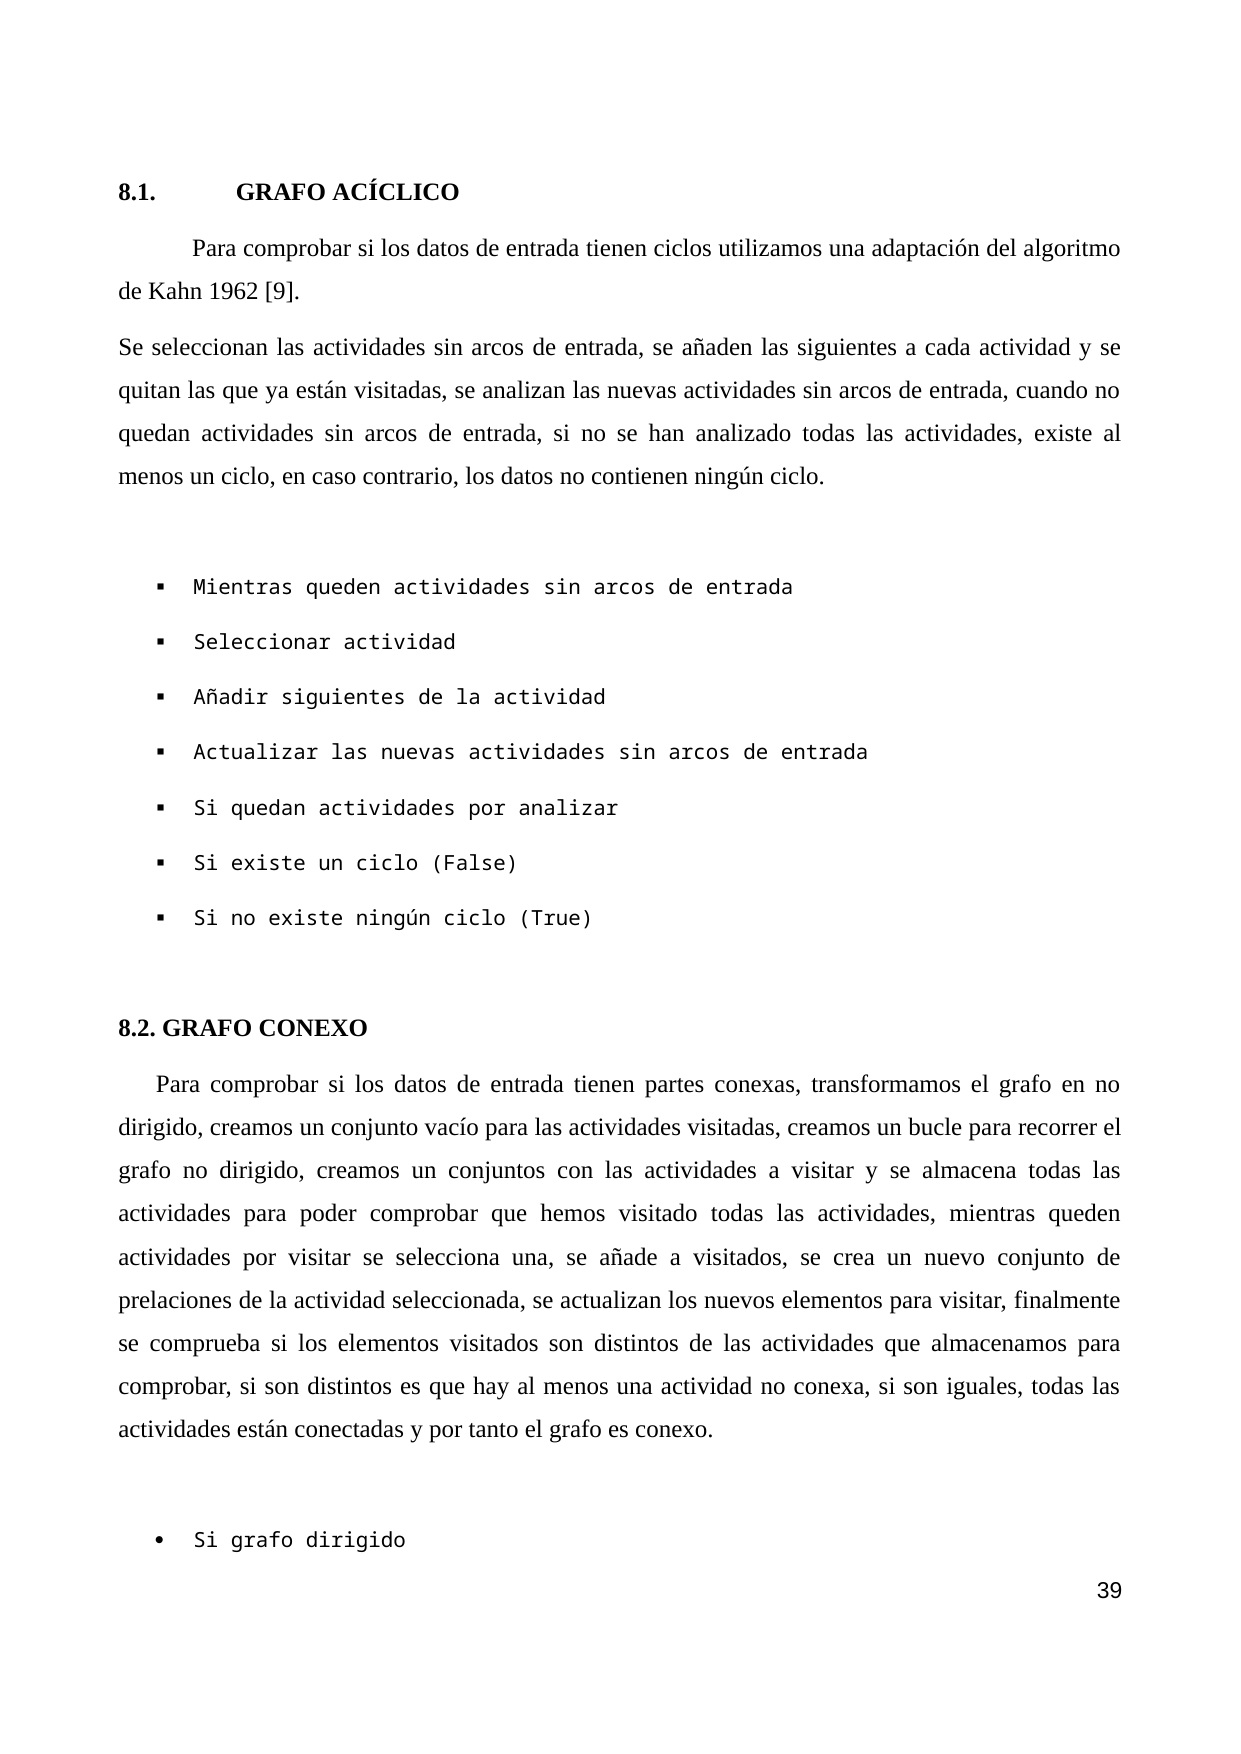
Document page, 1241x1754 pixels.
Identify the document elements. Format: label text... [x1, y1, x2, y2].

text 8.2. GRAFO CONEXO [118, 1013, 1122, 1042]
list Si quedan actividades por analizar [156, 793, 1122, 821]
text Se seleccionan las actividades sin arcos de entrada, se añaden las siguientes a cada actividad y se quitan las que ya están visitadas, se analizan las nuevas actividades sin arcos de entrada, cuando no quedan actividades sin arcos de entrada, si no se han analizado todas las actividades, existe al menos un ciclo, en caso contrario, los datos no contienen ningún ciclo. [118, 332, 1122, 490]
list Si existe un ciclo (False) [156, 848, 1122, 876]
text Para comprobar si los datos de entrada tienen ciclos utilizamos una adaptación del algoritmo de Kahn 1962 [0]. [118, 233, 1122, 305]
list GRAFO ACÍCLICO [118, 177, 1122, 206]
text Para comprobar si los datos de entrada tienen partes conexas, transformamos el grafo en no dirigido, creamos un conjunto vacío para las actividades visitadas, creamos un bucle para recorrer el grafo no dirigido, creamos un conjuntos con las actividades a visitar y se almacena todas las actividades para poder comprobar que hemos visitado todas las actividades, mientras queden actividades por visitar se selecciona una, se añade a visitados, se crea un nuevo conjunto de prelaciones de la actividad seleccionada, se actualizan los nuevos elementos para visitar, finalmente se comprueba si los elementos visitados son distintos de las actividades que almacenamos para comprobar, si son distintos es que hay al menos una actividad no conexa, si son iguales, todas las actividades están conectadas y por tanto el grafo es conexo. [118, 1069, 1122, 1443]
list Seleccionar actividad [156, 627, 1122, 656]
list Si grafo dirigido [156, 1525, 1122, 1554]
list Si no existe ningún ciclo (True) [156, 903, 1122, 931]
list Actualizar las nuevas actividades sin arcos de entrada [156, 737, 1122, 766]
list Añadir siguientes de la actividad [156, 682, 1122, 711]
list Mientras queden actividades sin arcos de entrada [156, 572, 1122, 601]
